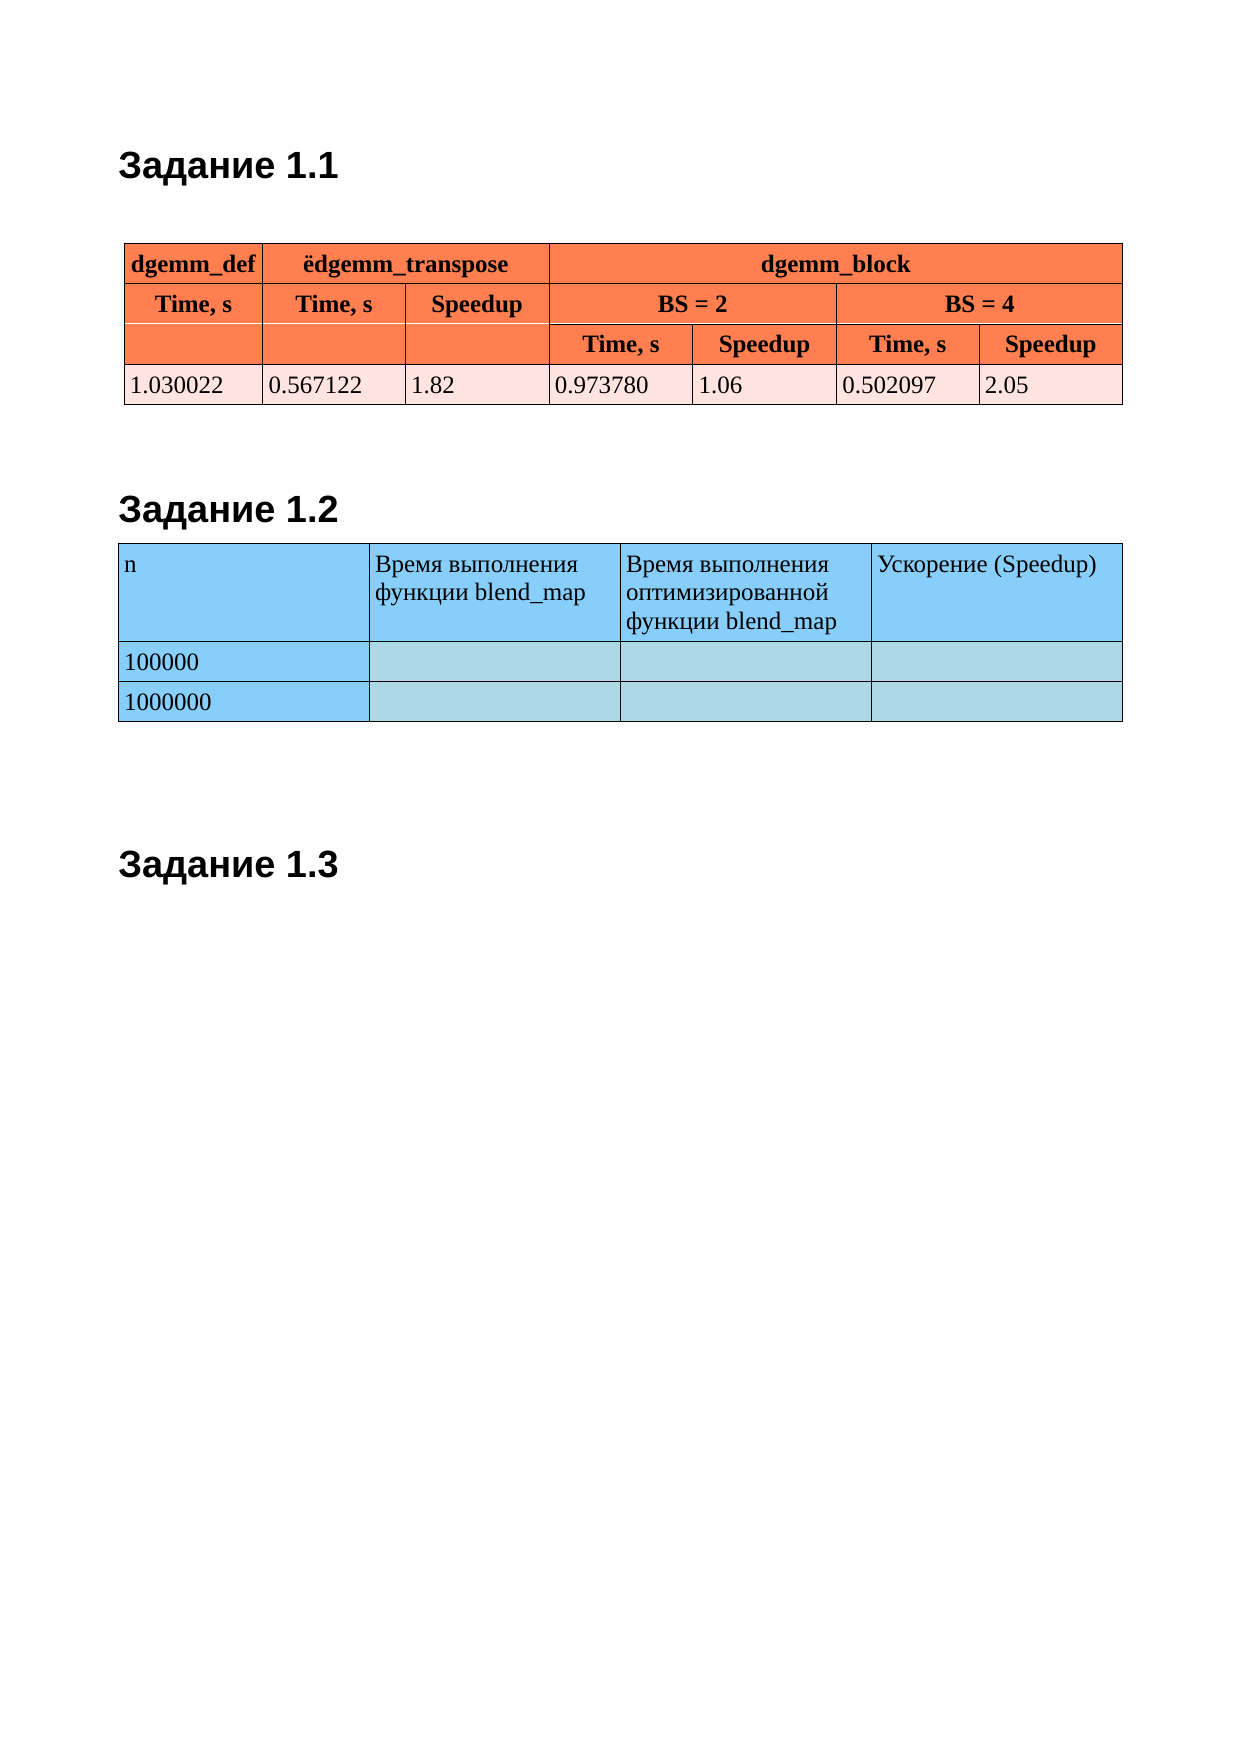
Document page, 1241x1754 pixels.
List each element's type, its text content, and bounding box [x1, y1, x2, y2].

table_cell 1.030022 [125, 365, 262, 404]
table_header ёdgemm_transpose [263, 244, 549, 283]
table_cell Speedup [980, 325, 1122, 364]
table_cell Time, s [837, 325, 979, 364]
table_cell [872, 642, 1122, 681]
table_cell 0.567122 [263, 365, 405, 404]
table_cell 1.06 [693, 365, 836, 404]
table_cell Time, s [263, 284, 405, 324]
table_header Время выполнения оптимизированной функции blend_map [621, 544, 871, 641]
table_cell Time, s [125, 284, 262, 324]
table_cell [370, 642, 620, 681]
table_header dgemm_block [550, 244, 1122, 283]
table_header dgemm_def [125, 244, 262, 283]
subtitle Задание 1.1 [118, 143, 1122, 230]
table_cell 0.502097 [837, 365, 979, 404]
table_cell Speedup [693, 325, 836, 364]
table_cell BS = 2 [550, 284, 836, 323]
subtitle Задание 1.3 [118, 842, 1122, 885]
table_cell 1000000 [119, 682, 369, 721]
table_cell 2.05 [980, 365, 1122, 404]
table_cell 1.82 [406, 365, 549, 404]
table_header Время выполнения функции blend_map [370, 544, 620, 641]
table_header n [119, 544, 369, 641]
table_cell [621, 642, 871, 681]
table_cell Speedup [406, 284, 549, 324]
table_cell Time, s [550, 325, 692, 364]
table_cell BS = 4 [837, 284, 1122, 323]
table_cell [872, 682, 1122, 721]
table_cell 100000 [119, 642, 369, 681]
table_cell 0.973780 [550, 365, 692, 404]
table_cell [621, 682, 871, 721]
subtitle Задание 1.2 [118, 487, 1122, 530]
table_header Ускорение (Speedup) [872, 544, 1122, 641]
table_cell [370, 682, 620, 721]
